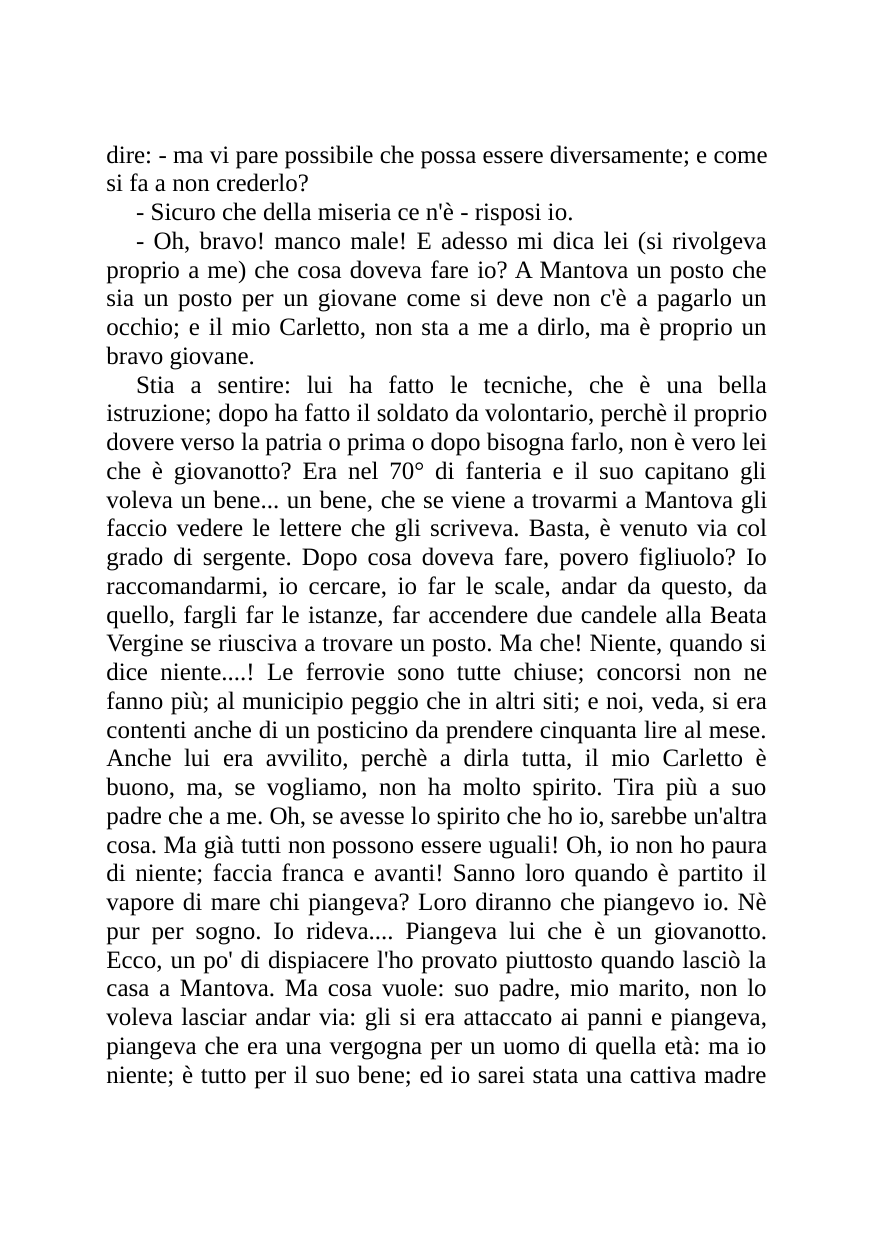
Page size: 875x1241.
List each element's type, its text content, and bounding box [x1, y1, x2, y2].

text Stia a sentire: lui ha fatto le tecniche, che è una bella istruzione; dopo ha fatto il soldato da volontario, perchè il proprio dovere verso la patria o prima o dopo bisogna farlo, non è vero lei che è giovanotto? Era nel 70° di fanteria e il suo capitano gli voleva un bene... un bene, che se viene a trovarmi a Mantova gli faccio vedere le lettere che gli scriveva. Basta, è venuto via col grado di sergente. Dopo cosa doveva fare, povero figliuolo? Io raccomandarmi, io cercare, io far le scale, andar da questo, da quello, fargli far le istanze, far accendere due candele alla Beata Vergine se riusciva a trovare un posto. Ma che! Niente, quando si dice niente....! Le ferrovie sono tutte chiuse; concorsi non ne fanno più; al municipio peggio che in altri siti; e noi, veda, si era contenti anche di un posticino da prendere cinquanta lire al mese. Anche lui era avvilito, perchè a dirla tutta, il mio Carletto è buono, ma, se vogliamo, non ha molto spirito. Tira più a suo padre che a me. Oh, se avesse lo spirito che ho io, sarebbe un'altra cosa. Ma già tutti non possono essere uguali! Oh, io non ho paura di niente; faccia franca e avanti! Sanno loro quando è partito il vapore di mare chi piangeva? Loro diranno che piangevo io. Nè pur per sogno. Io rideva.... Piangeva lui che è un giovanotto. Ecco, un po' di dispiacere l'ho provato piuttosto quando lasciò la casa a Mantova. Ma cosa vuole: suo padre, mio marito, non lo voleva lasciar andar via: gli si era attaccato ai panni e piangeva, piangeva che era una vergogna per un uomo di quella età: ma io niente; è tutto per il suo bene; ed io sarei stata una cattiva madre [106, 370, 768, 1088]
text - Oh, bravo! manco male! E adesso mi dica lei (si rivolgeva proprio a me) che cosa doveva fare io? A Mantova un posto che sia un posto per un giovane come si deve non c'è a pagarlo un occhio; e il mio Carletto, non sta a me a dirlo, ma è proprio un bravo giovane. [106, 226, 768, 370]
text - Sicuro che della miseria ce n'è - risposi io. [106, 197, 768, 226]
text dire: - ma vi pare possibile che possa essere diversamente; e come si fa a non crederlo? [106, 140, 768, 197]
